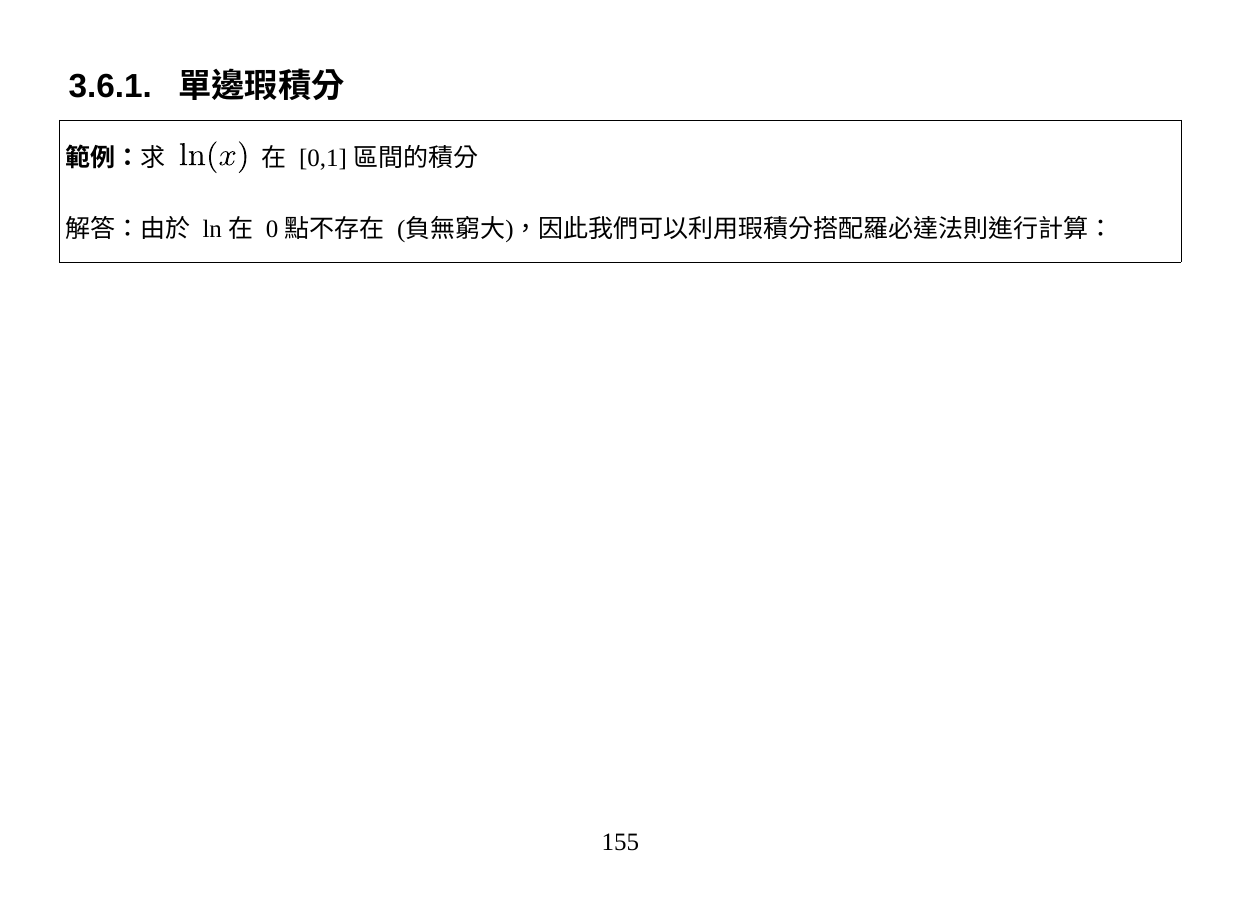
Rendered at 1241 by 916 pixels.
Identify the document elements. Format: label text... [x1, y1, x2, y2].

subtitle 單邊瑕積分 [59, 59, 1181, 107]
table_header 範例：求 在 [0,1] 區間的積分 解答：由於 ln 在 0 點不存在 (負無窮大)，因此我們可以利用瑕積分搭配羅必達法則進行計算： [60, 121, 1181, 262]
